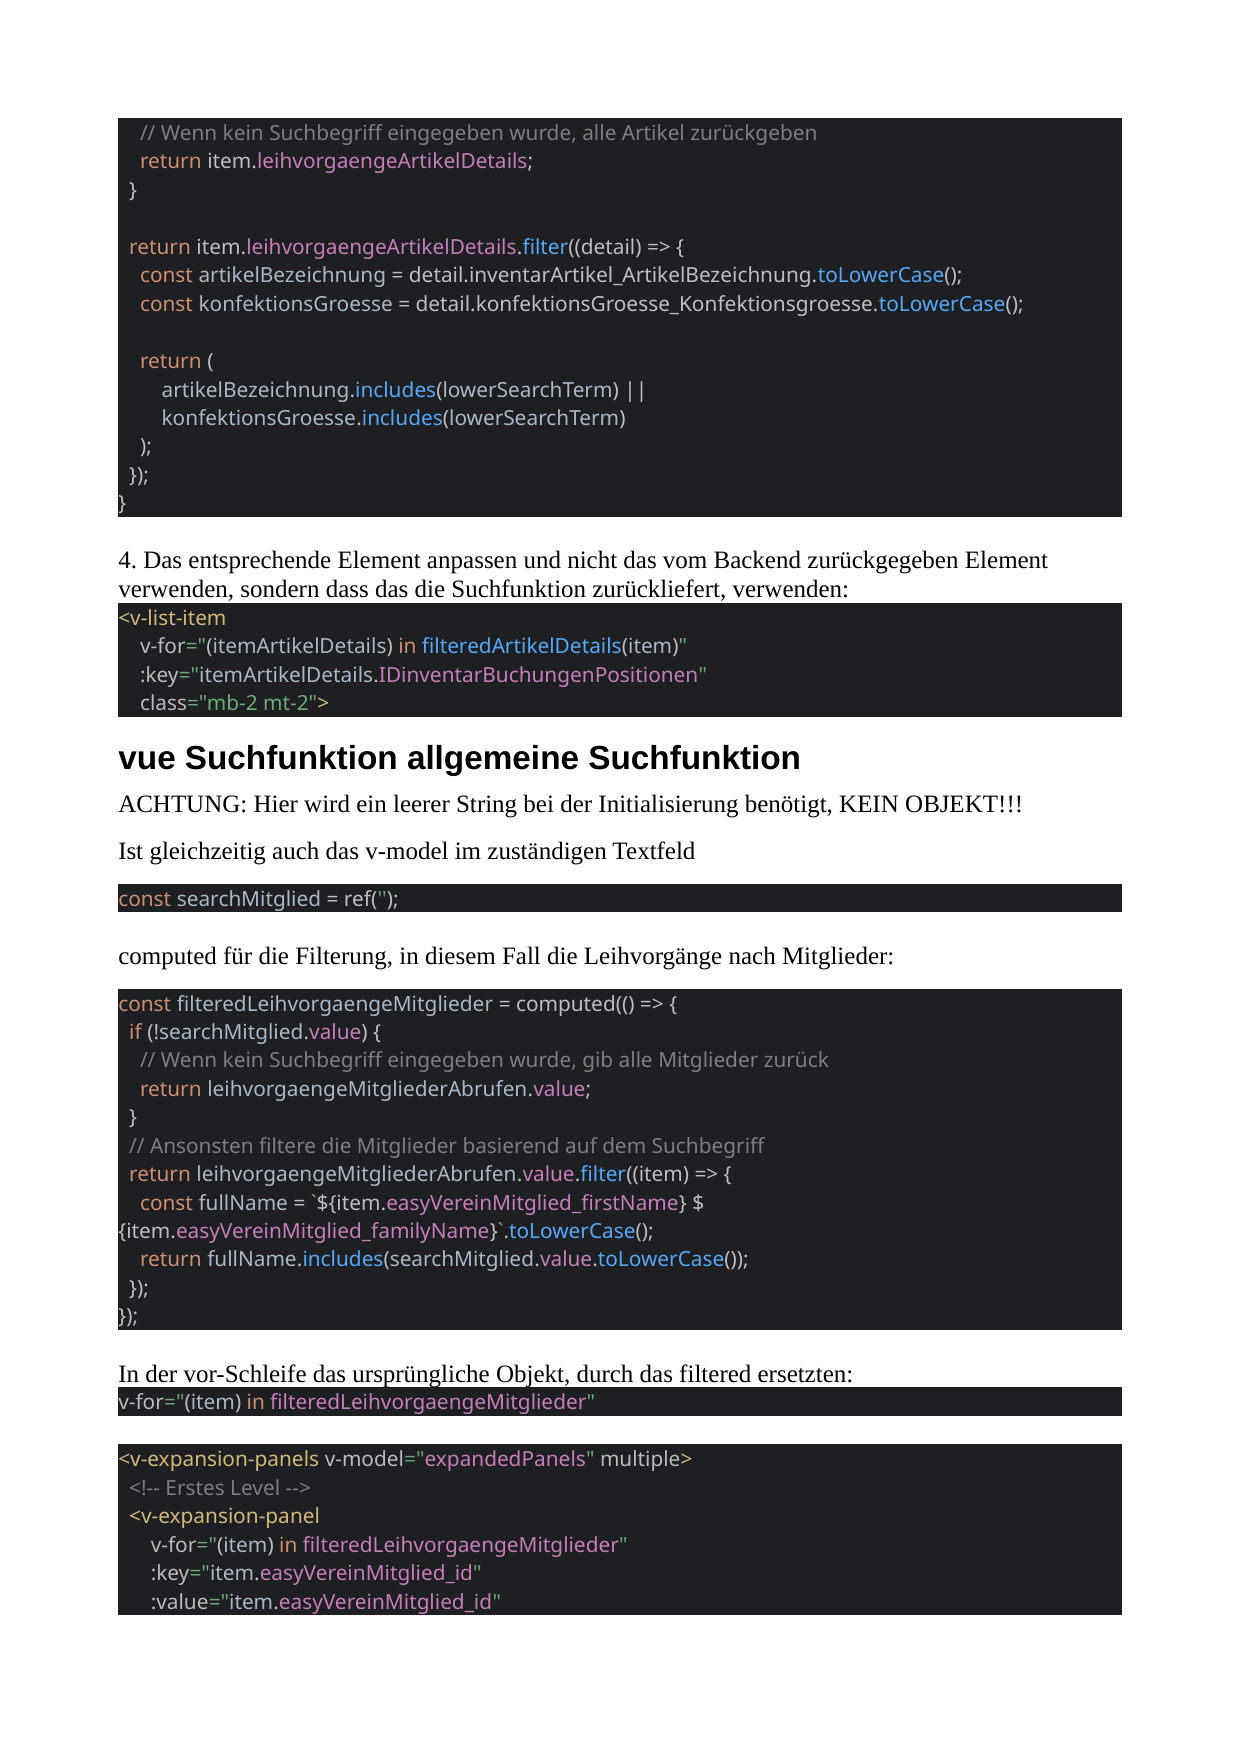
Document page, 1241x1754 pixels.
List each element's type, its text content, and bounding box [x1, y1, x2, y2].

text 4. Das entsprechende Element anpassen und nicht das vom Backend zurückgegeben Element verwenden, sondern dass das die Suchfunktion zurückliefert, verwenden: [118, 546, 1122, 603]
text In der vor-Schleife das ursprüngliche Objekt, durch das filtered ersetzten: [118, 1359, 1122, 1387]
text Ist gleichzeitig auch das v-model im zuständigen Textfeld [118, 836, 1122, 865]
text ACHTUNG: Hier wird ein leerer String bei der Initialisierung benötigt, KEIN OBJEKT!!! [118, 789, 1122, 817]
text <v-list-item v-for="(itemArtikelDetails) in filteredArtikelDetails(item)" :key="itemArtikelDetails.IDinventarBuchungenPositionen" class="mb-2 mt-2"> [118, 603, 1122, 717]
text const searchMitglied = ref(''); [118, 884, 1122, 912]
text computed für die Filterung, in diesem Fall die Leihvorgänge nach Mitglieder: [118, 941, 1122, 970]
text // Wenn kein Suchbegriff eingegeben wurde, alle Artikel zurückgeben return item.leihvorgaengeArtikelDetails; } return item.leihvorgaengeArtikelDetails.filter((detail) => { const artikelBezeichnung = detail.inventarArtikel_ArtikelBezeichnung.toLowerCase(); const konfektionsGroesse = detail.konfektionsGroesse_Konfektionsgroesse.toLowerCase(); return ( artikelBezeichnung.includes(lowerSearchTerm) || konfektionsGroesse.includes(lowerSearchTerm) ); }); } [118, 118, 1122, 517]
subtitle vue Suchfunktion allgemeine Suchfunktion [118, 738, 1122, 776]
text v-for="(item) in filteredLeihvorgaengeMitglieder" [118, 1387, 1122, 1416]
text const filteredLeihvorgaengeMitglieder = computed(() => { if (!searchMitglied.value) { // Wenn kein Suchbegriff eingegeben wurde, gib alle Mitglieder zurück return leihvorgaengeMitgliederAbrufen.value; } // Ansonsten filtere die Mitglieder basierend auf dem Suchbegriff return leihvorgaengeMitgliederAbrufen.value.filter((item) => { const fullName = `${item.easyVereinMitglied_firstName} ${item.easyVereinMitglied_familyName}`.toLowerCase(); return fullName.includes(searchMitglied.value.toLowerCase()); }); }); [118, 989, 1122, 1330]
text <v-expansion-panels v-model="expandedPanels" multiple> <!-- Erstes Level --> <v-expansion-panel v-for="(item) in filteredLeihvorgaengeMitglieder" :key="item.easyVereinMitglied_id" :value="item.easyVereinMitglied_id" [118, 1444, 1122, 1615]
